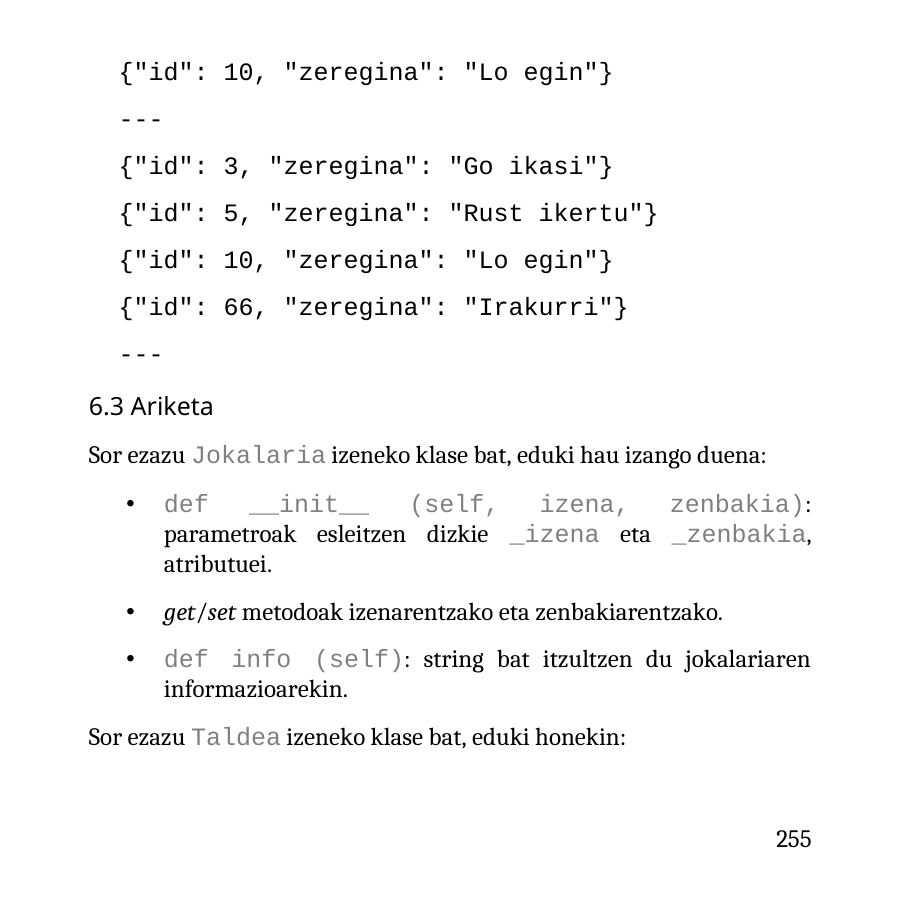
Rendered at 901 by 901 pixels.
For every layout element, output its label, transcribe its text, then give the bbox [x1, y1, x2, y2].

text 6.3 Ariketa [89, 389, 811, 423]
text Sor ezazu Jokalaria izeneko klase bat, eduki hau izango duena: [89, 441, 811, 471]
text --- [118, 106, 811, 134]
text --- [118, 342, 811, 370]
text {"id": 5, "zeregina": "Rust ikertu"} [118, 200, 811, 229]
text Sor ezazu Taldea izeneko klase bat, eduki honekin: [89, 723, 811, 753]
list def __init__ (self, izena, zenbakia): parametroak esleitzen dizkie _izena eta _zenbakia, atributuei. [126, 490, 811, 579]
text {"id": 10, "zeregina": "Lo egin"} [118, 59, 811, 87]
list def info (self): string bat itzultzen du jokalariaren informazioarekin. [126, 645, 811, 704]
text {"id": 3, "zeregina": "Go ikasi"} [118, 153, 811, 182]
list get/set metodoak izenarentzako eta zenbakiarentzako. [126, 598, 811, 626]
text {"id": 66, "zeregina": "Irakurri"} [118, 294, 811, 323]
text {"id": 10, "zeregina": "Lo egin"} [118, 247, 811, 276]
